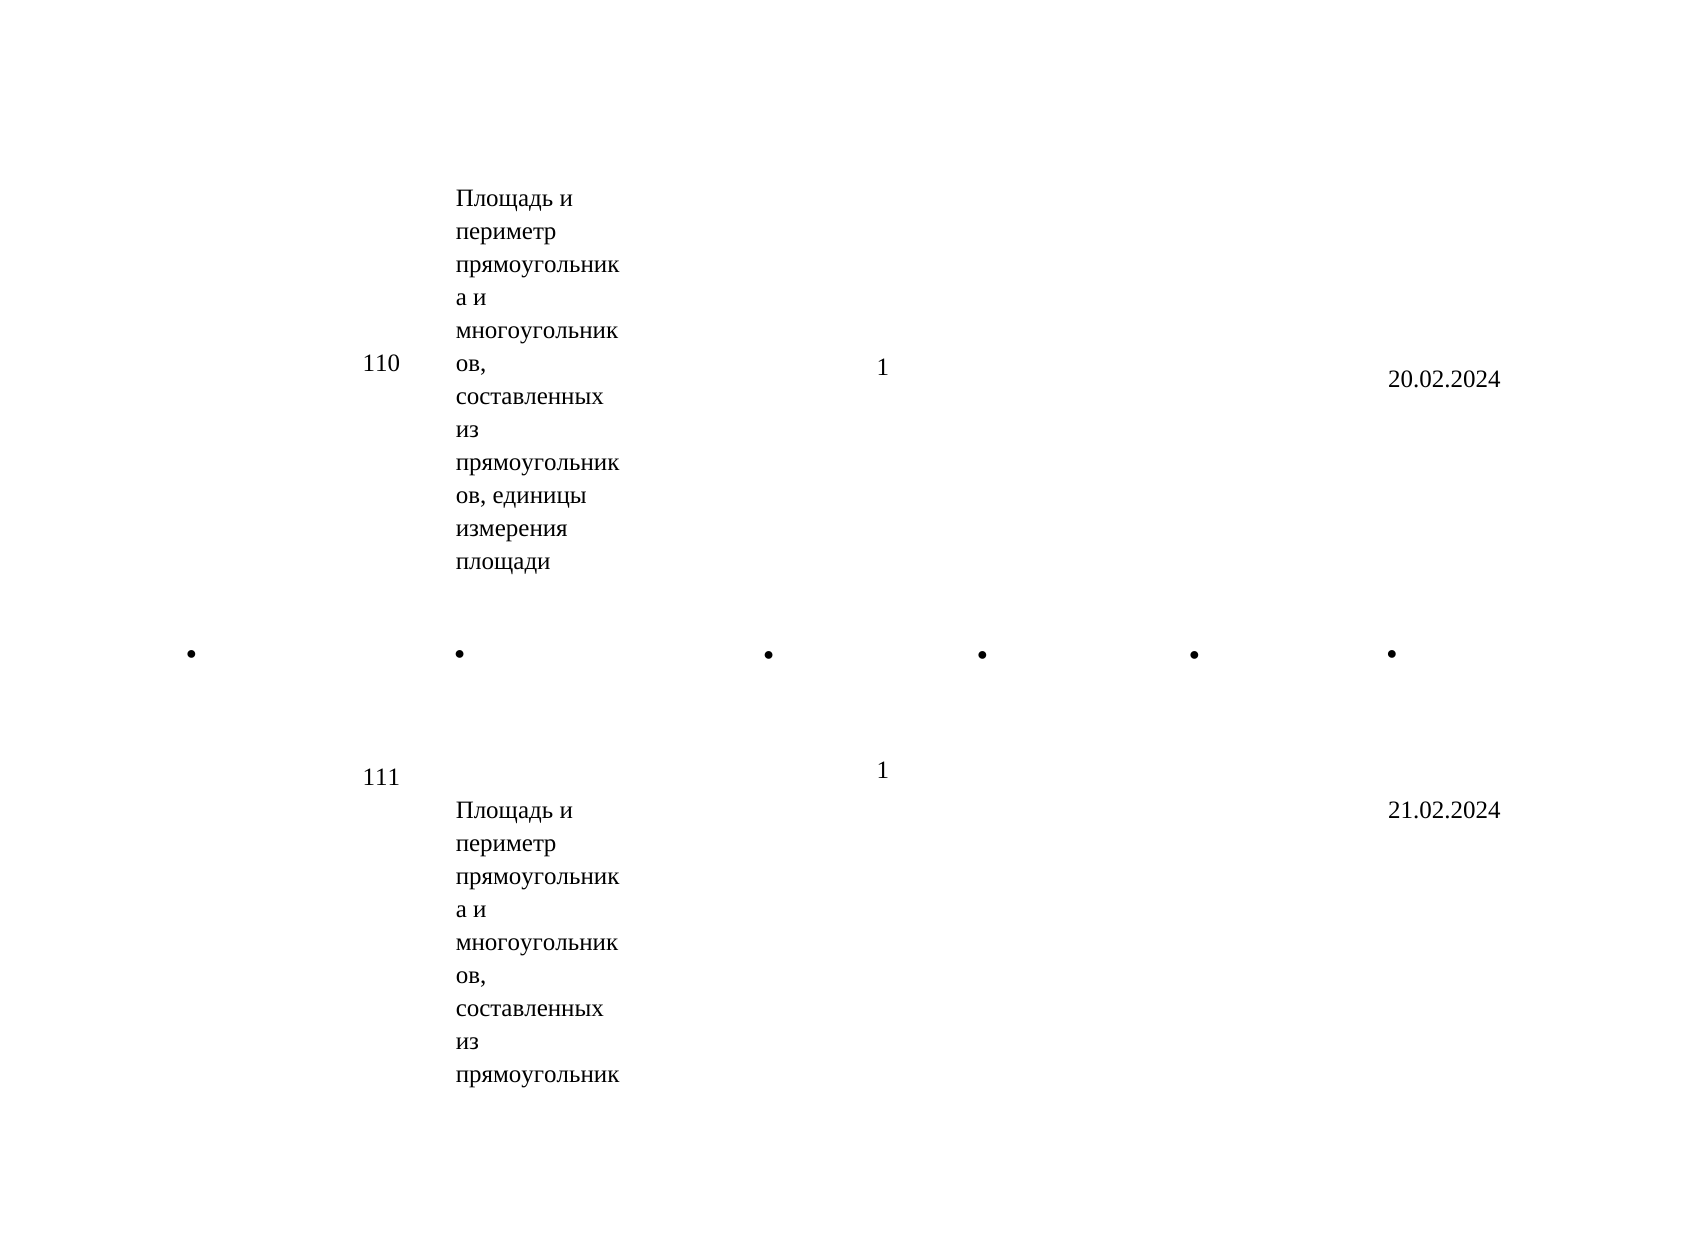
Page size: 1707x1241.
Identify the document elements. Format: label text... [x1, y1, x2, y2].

table_cell 111 [176, 641, 430, 1088]
table_cell [1065, 150, 1363, 641]
table_cell [938, 150, 1065, 641]
table_cell Площадь и периметр прямоугольника и многоугольников, составленных из прямоугольник [430, 641, 638, 1088]
table_cell 21.02.2024 [1363, 641, 1592, 1088]
table_cell 1 [638, 150, 938, 641]
table_cell 20.02.2024 [1363, 150, 1592, 641]
table_cell 1 [638, 641, 938, 1088]
table_cell 110 [176, 150, 430, 641]
table_cell [938, 641, 1065, 1088]
table_cell [1065, 641, 1363, 1088]
table_cell Площадь и периметр прямоугольника и многоугольников, составленных из прямоугольников, единицы измерения площади [430, 150, 638, 641]
